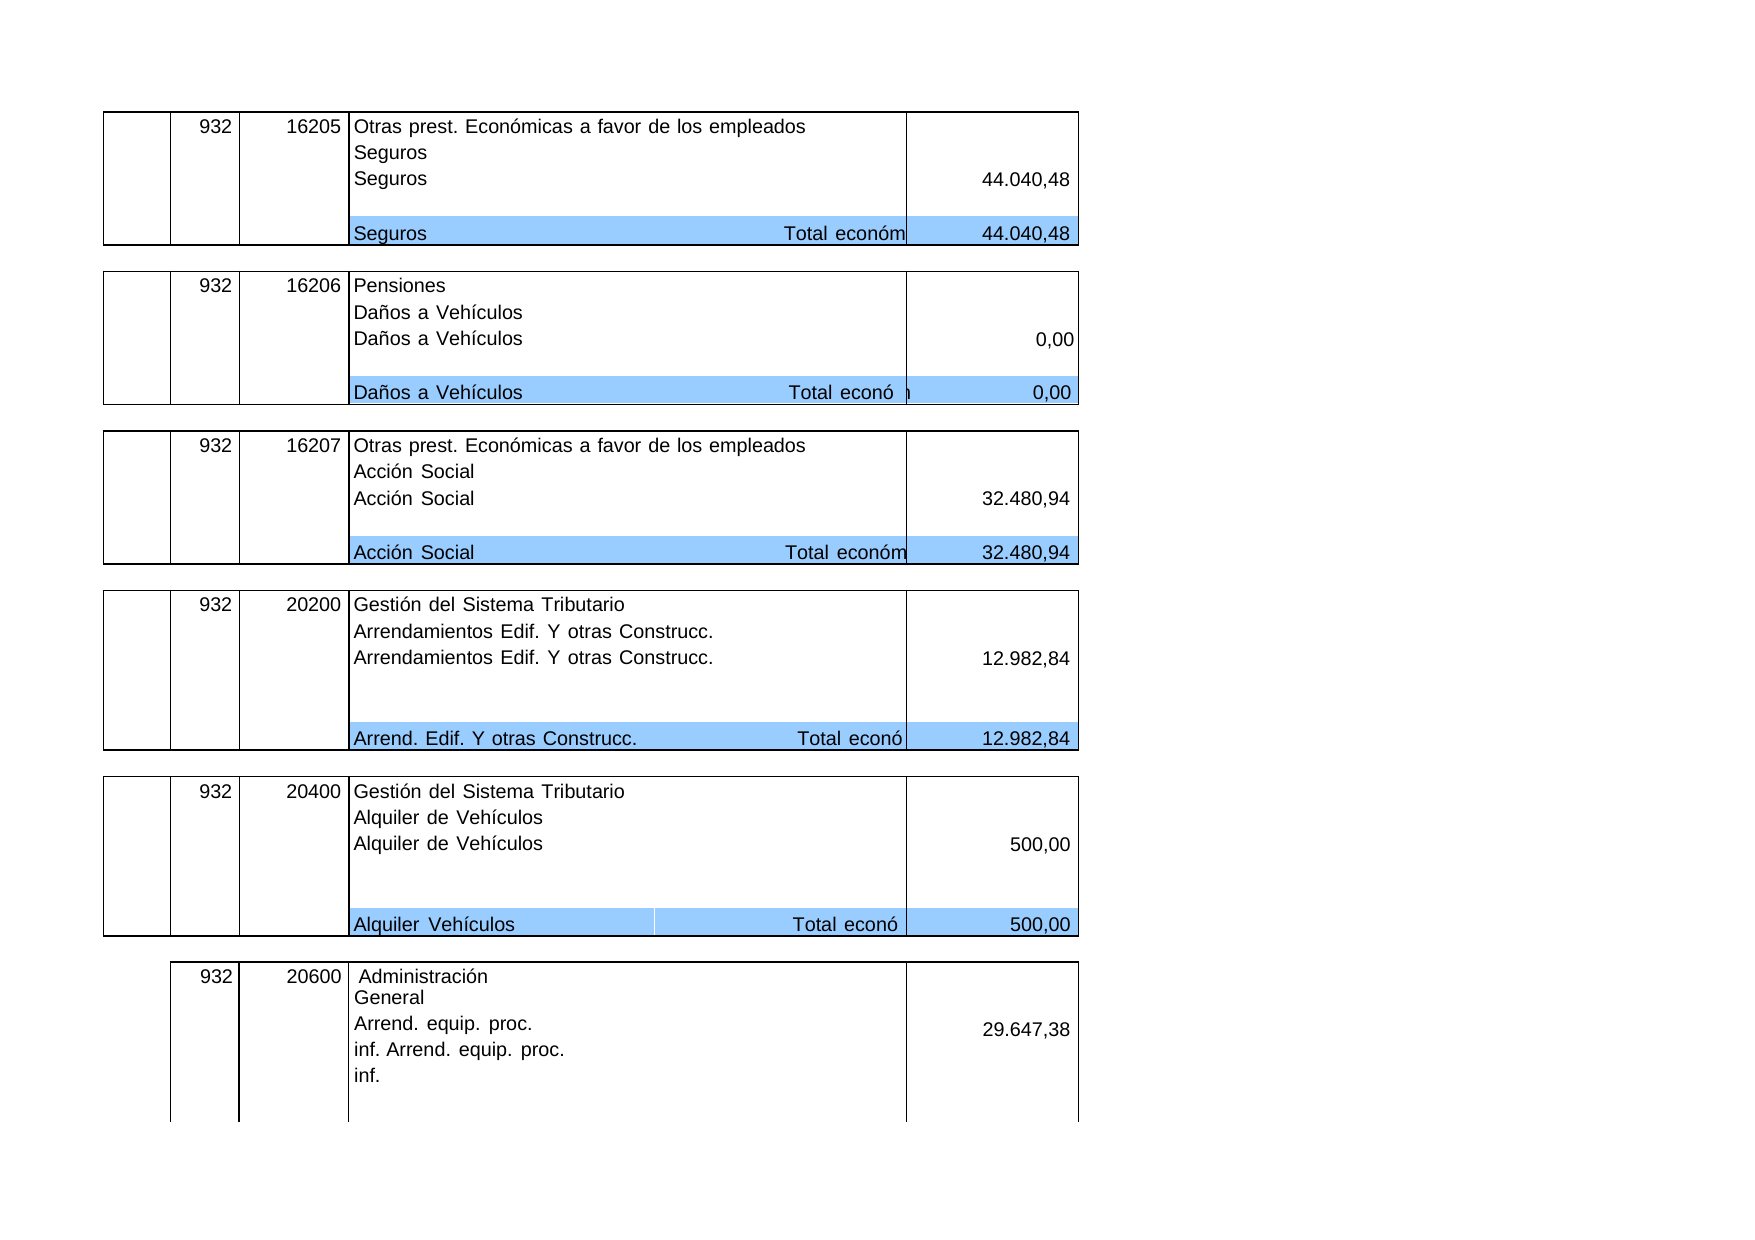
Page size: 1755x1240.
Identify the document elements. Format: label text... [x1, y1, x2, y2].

table_cell 12.982,84 [907, 722, 1078, 749]
table_header 20200 [240, 591, 348, 749]
table_cell 32.480,94 [907, 536, 1078, 563]
table_header 932 [171, 432, 239, 563]
table_header 932 [171, 272, 239, 403]
table_cell Acción Social Total económ [350, 536, 906, 563]
table_header [718, 591, 906, 722]
table_header 16207 [240, 432, 348, 563]
table_header 12.982,84 [907, 591, 1078, 722]
table_header Gestión del Sistema Tributario Alquiler de Vehículos Alquiler de Vehículos [350, 777, 654, 908]
table_cell Total econó [718, 722, 906, 749]
table_header 44.040,48 [907, 113, 1078, 216]
table_header [104, 113, 170, 244]
table_header [104, 432, 170, 563]
table_header [655, 777, 906, 908]
table_header [104, 272, 170, 403]
table_header 932 [171, 591, 239, 749]
table_header [104, 591, 170, 749]
table_header 0,00 [907, 272, 1078, 376]
table_cell 500,00 [907, 908, 1078, 935]
table_header 932 [171, 113, 239, 244]
table_cell Daños a Vehículos Total econó [350, 376, 906, 403]
table_cell m 0,00 [907, 376, 1078, 403]
table_header Otras prest. Económicas a favor de los empleados Seguros Seguros [350, 113, 906, 216]
table_header [104, 777, 170, 935]
table_cell Seguros Total económ [350, 216, 906, 244]
table_cell Arrend. Edif. Y otras Construcc. [350, 722, 718, 749]
table_header Pensiones Daños a Vehículos Daños a Vehículos [350, 272, 906, 376]
table_header 16205 [240, 113, 348, 244]
table_header 500,00 [907, 777, 1078, 908]
table_cell 44.040,48 [907, 216, 1078, 244]
table_cell Total econó [655, 908, 906, 935]
table_header Gestión del Sistema Tributario Arrendamientos Edif. Y otras Construcc. Arrendamientos Edif. Y otras Construcc. [350, 591, 718, 722]
table_cell Alquiler Vehículos [350, 908, 654, 935]
table_header 32.480,94 [907, 432, 1078, 536]
table_header 16206 [240, 272, 348, 403]
table_header 20400 [240, 777, 348, 935]
table_header Otras prest. Económicas a favor de los empleados Acción Social Acción Social [350, 432, 906, 536]
table_header 932 [171, 777, 239, 935]
